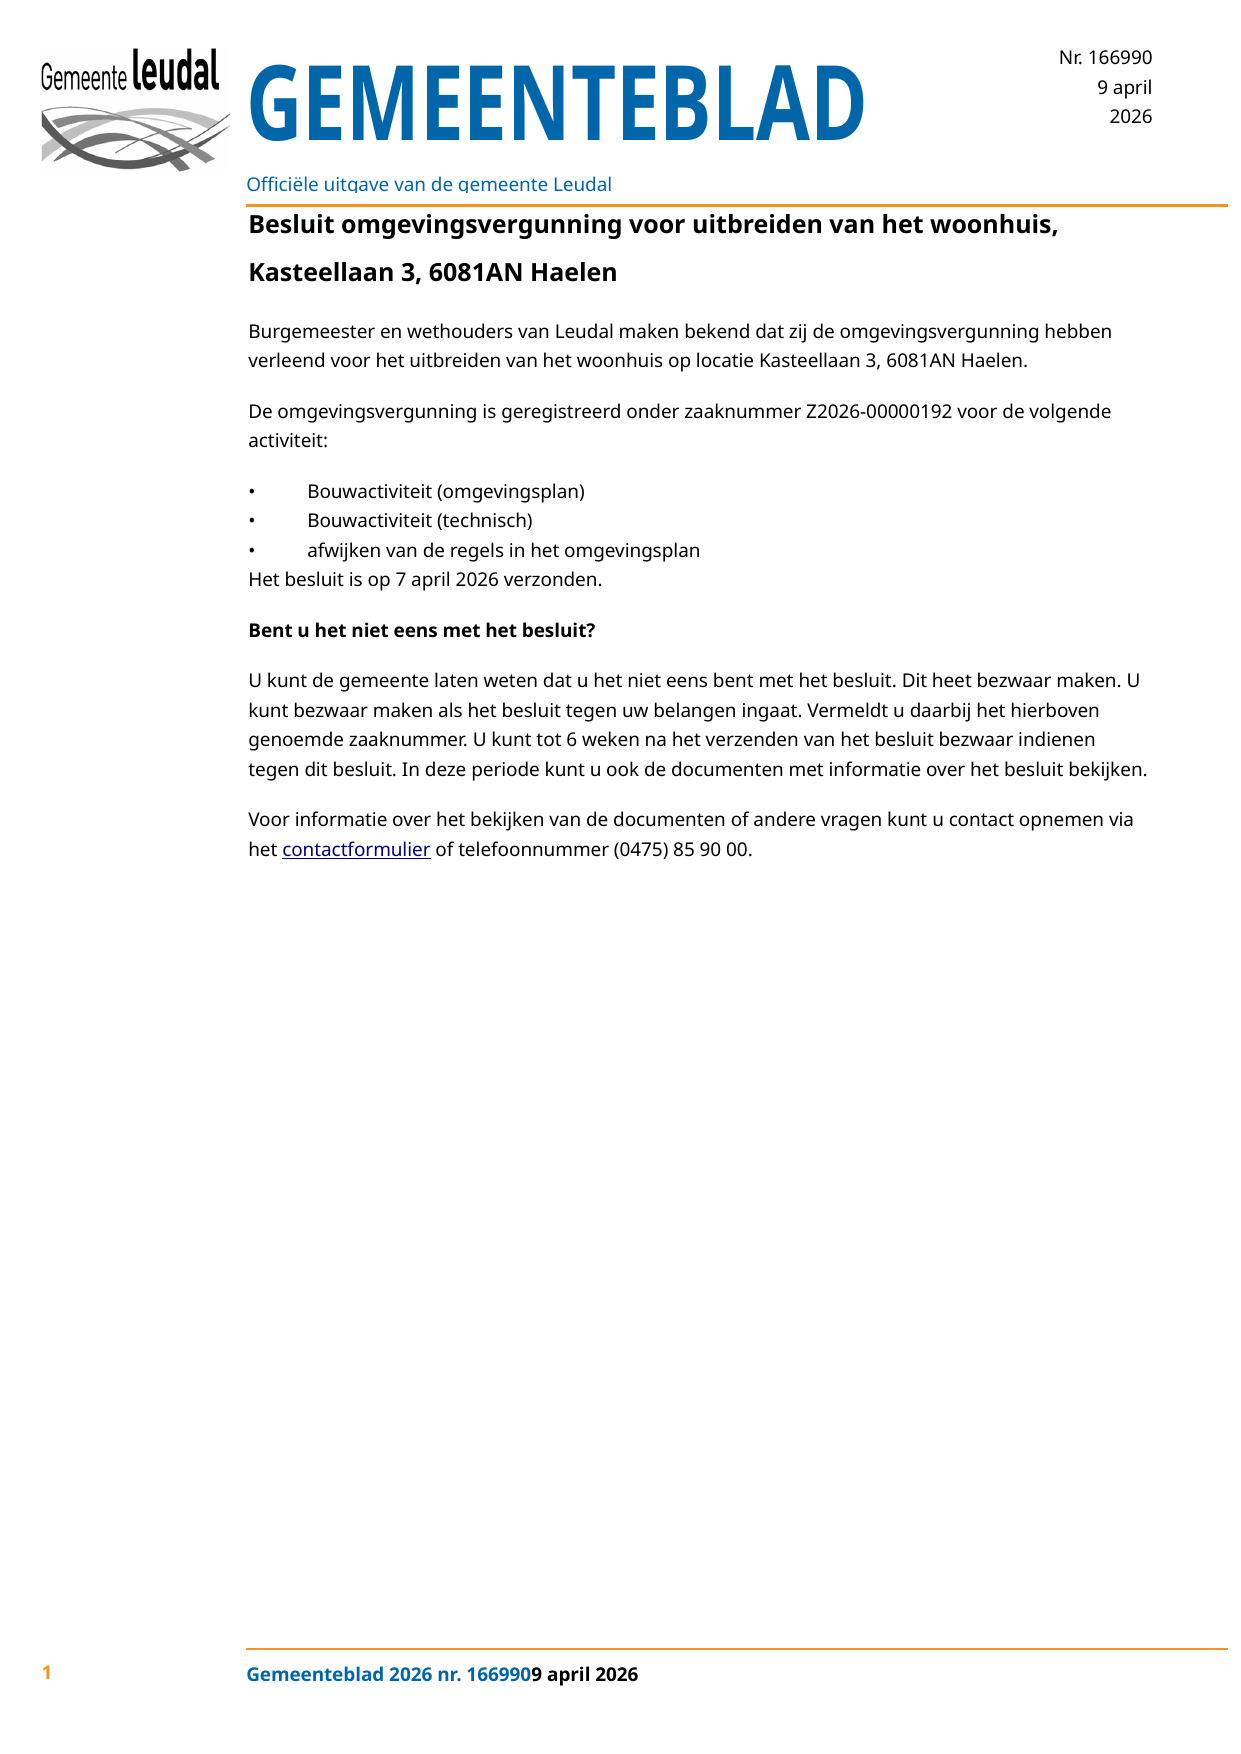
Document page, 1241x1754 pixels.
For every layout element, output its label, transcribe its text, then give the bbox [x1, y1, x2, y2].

text De omgevingsvergunning is geregistreerd onder zaaknummer Z2026-00000192 voor de volgende activiteit: [248, 398, 1152, 453]
list Bouwactiviteit (technisch) [248, 507, 1152, 533]
picture [41, 47, 231, 172]
text Burgemeester en wethouders van Leudal maken bekend dat zij de omgevingsvergunning hebben verleend voor het uitbreiden van het woonhuis op locatie Kasteellaan 3, 6081AN Haelen. [248, 318, 1152, 373]
text Bent u het niet eens met het besluit? [248, 617, 1152, 643]
text Besluit omgevingsvergunning voor uitbreiden van het woonhuis, Kasteellaan 3, 6081AN Haelen [248, 207, 1152, 288]
list Bouwactiviteit (omgevingsplan) [248, 478, 1152, 504]
list afwijken van de regels in het omgevingsplan [248, 537, 1152, 563]
text Het besluit is op 7 april 2026 verzonden. [248, 567, 1152, 592]
text Voor informatie over het bekijken van de documenten of andere vragen kunt u contact opnemen via het contactformulier of telefoonnummer (0475) 85 90 00. [248, 807, 1152, 862]
text U kunt de gemeente laten weten dat u het niet eens bent met het besluit. Dit heet bezwaar maken. U kunt bezwaar maken als het besluit tegen uw belangen ingaat. Vermeldt u daarbij het hierboven genoemde zaaknummer. U kunt tot 6 weken na het verzenden van het besluit bezwaar indienen tegen dit besluit. In deze periode kunt u ook de documenten met informatie over het besluit bekijken. [248, 667, 1152, 782]
